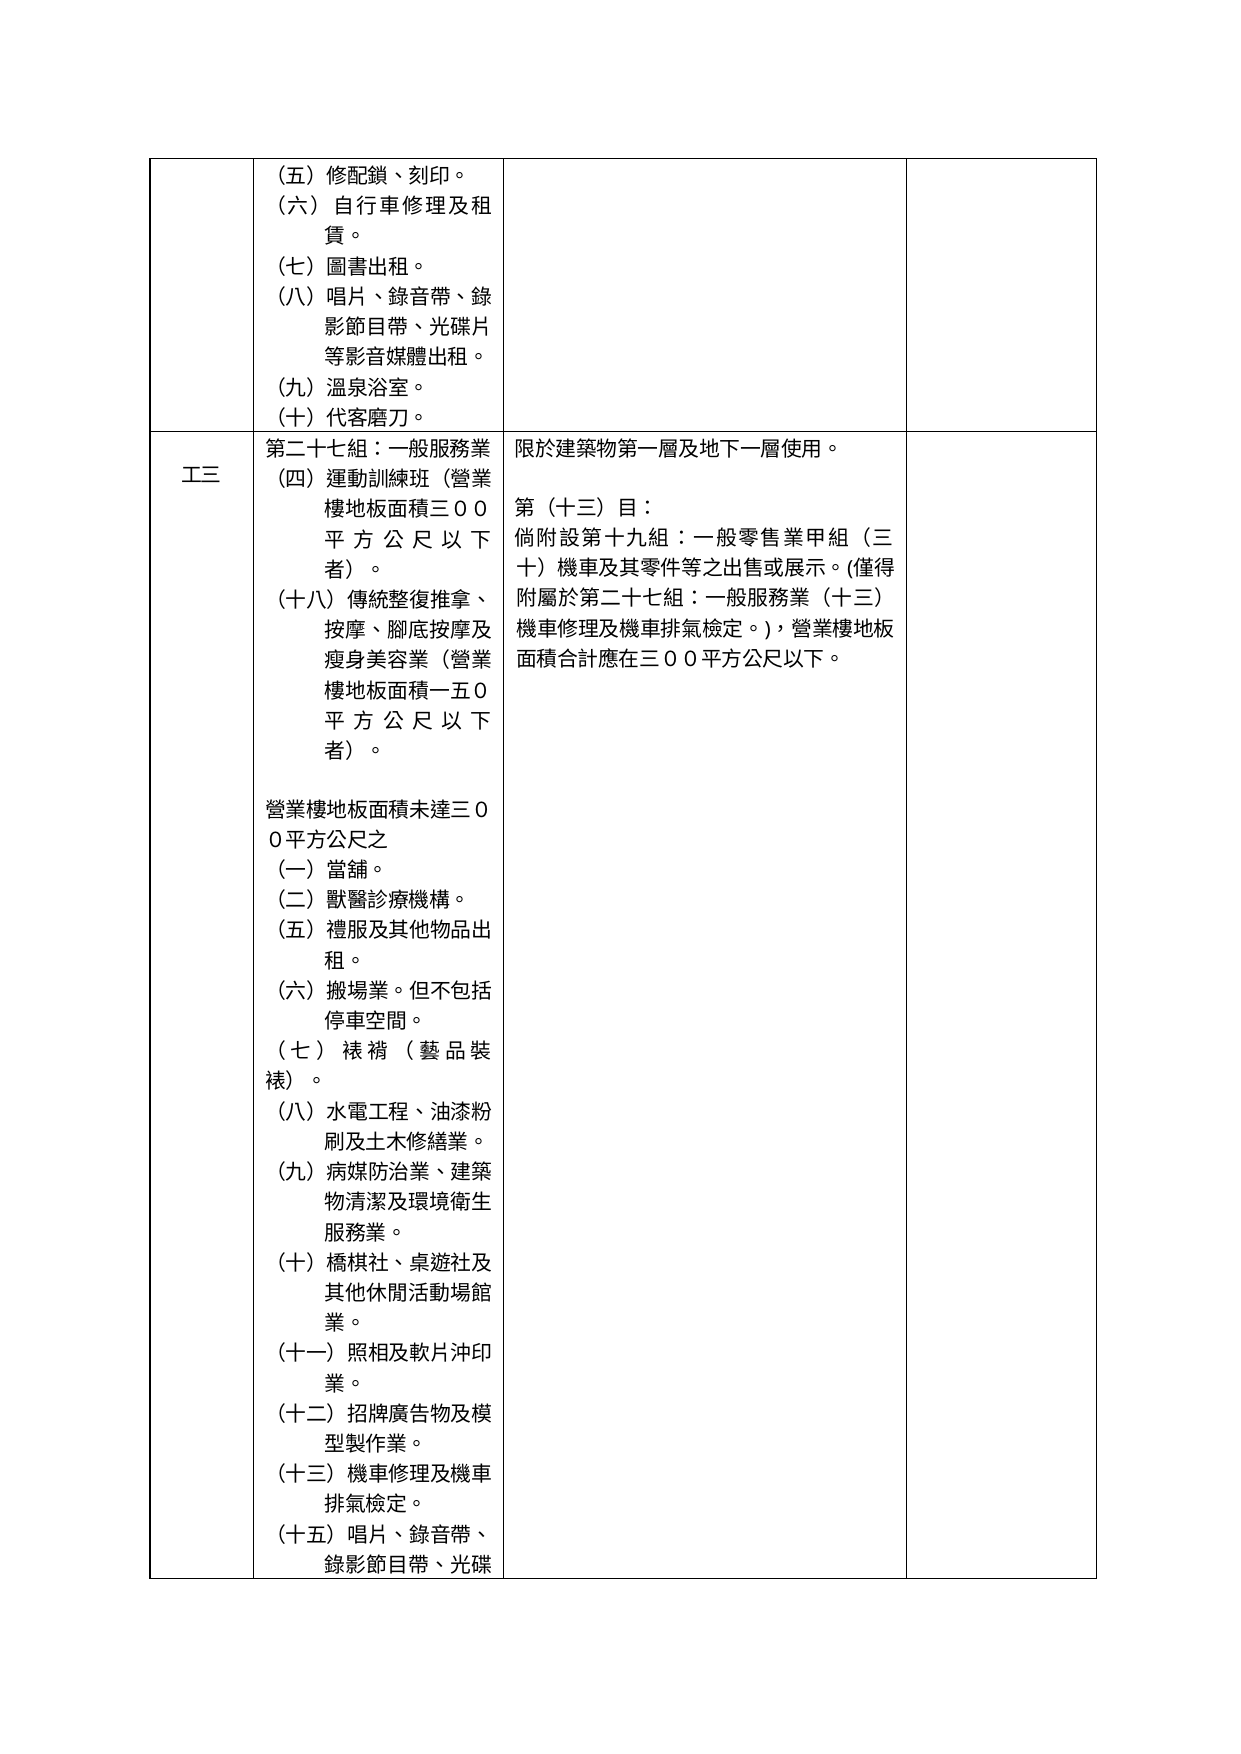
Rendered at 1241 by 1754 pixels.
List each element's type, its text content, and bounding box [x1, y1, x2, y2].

table_cell （五）修配鎖、刻印。 （六）自行車修理及租賃。 （七）圖書出租。 （八）唱片、錄音帶、錄影節目帶、光碟片等影音媒體出租。 （九）溫泉浴室。 （十）代客磨刀。 [254, 159, 503, 431]
table_cell [504, 159, 906, 431]
table_cell 第二十七組：一般服務業 （四）運動訓練班（營業樓地板面積三００平方公尺以下者）。 （十八）傳統整復推拿、按摩、腳底按摩及瘦身美容業（營業樓地板面積一五０平方公尺以下者）。 營業樓地板面積未達三００平方公尺之 （一）當舖。 （二）獸醫診療機構。 （五）禮服及其他物品出租。 （六）搬場業。但不包括停車空間。 （七）裱褙（藝品裝裱）。 （八）水電工程、油漆粉刷及土木修繕業。 （九）病媒防治業、建築物清潔及環境衛生服務業。 （十）橋棋社、桌遊社及其他休閒活動場館業。 （十一）照相及軟片沖印業。 （十二）招牌廣告物及模型製作業。 （十三）機車修理及機車排氣檢定。 （十五）唱片、錄音帶、錄影節目帶、光碟 [254, 432, 503, 1578]
table_cell 工三 [151, 432, 253, 1578]
table_cell [151, 159, 253, 431]
table_cell [907, 159, 1096, 431]
table_cell 限於建築物第一層及地下一層使用。 第（十三）目： 倘附設第十九組：一般零售業甲組（三十）機車及其零件等之出售或展示。(僅得附屬於第二十七組：一般服務業（十三）機車修理及機車排氣檢定。)，營業樓地板面積合計應在三００平方公尺以下。 [504, 432, 906, 1578]
table_cell [907, 432, 1096, 1578]
